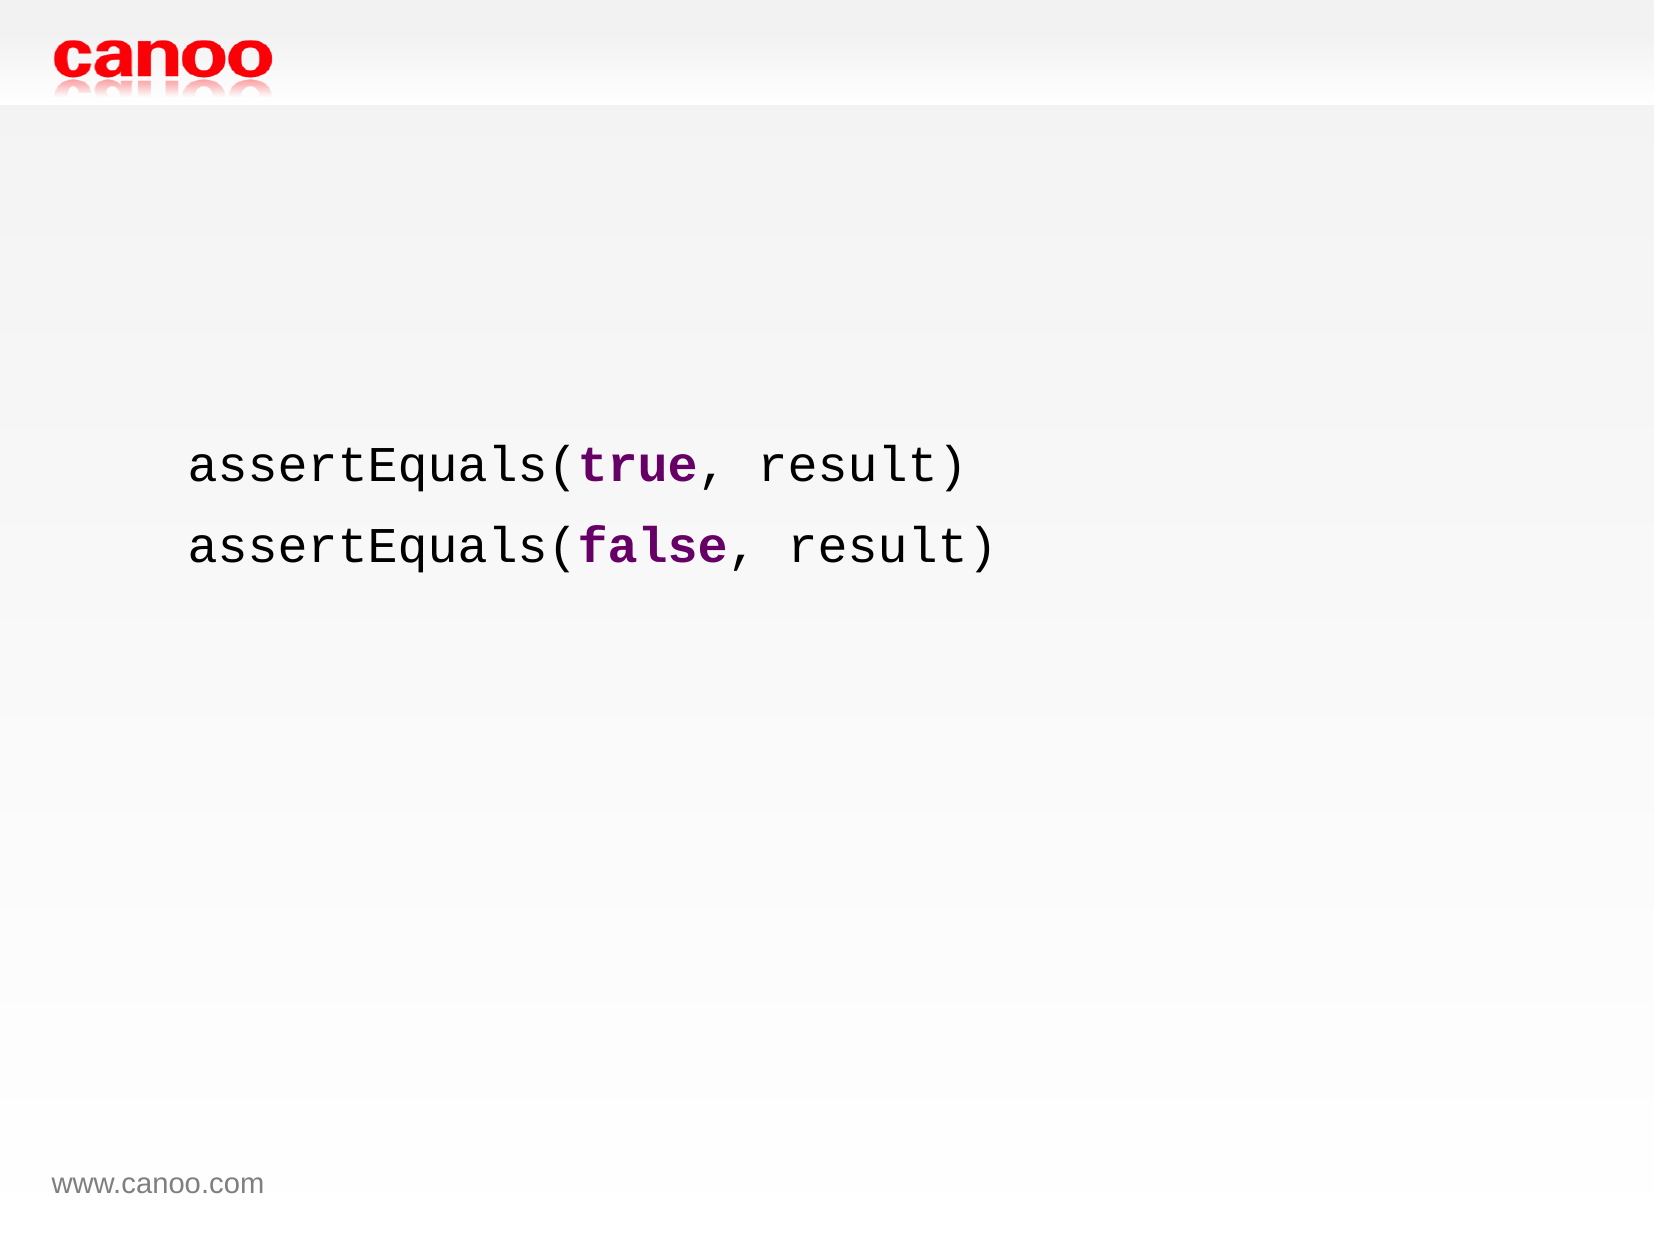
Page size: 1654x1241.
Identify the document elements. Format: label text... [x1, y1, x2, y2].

picture [51, 37, 273, 119]
text_box assertEquals(true, result) assertEquals(false, result) [187, 145, 1609, 1101]
